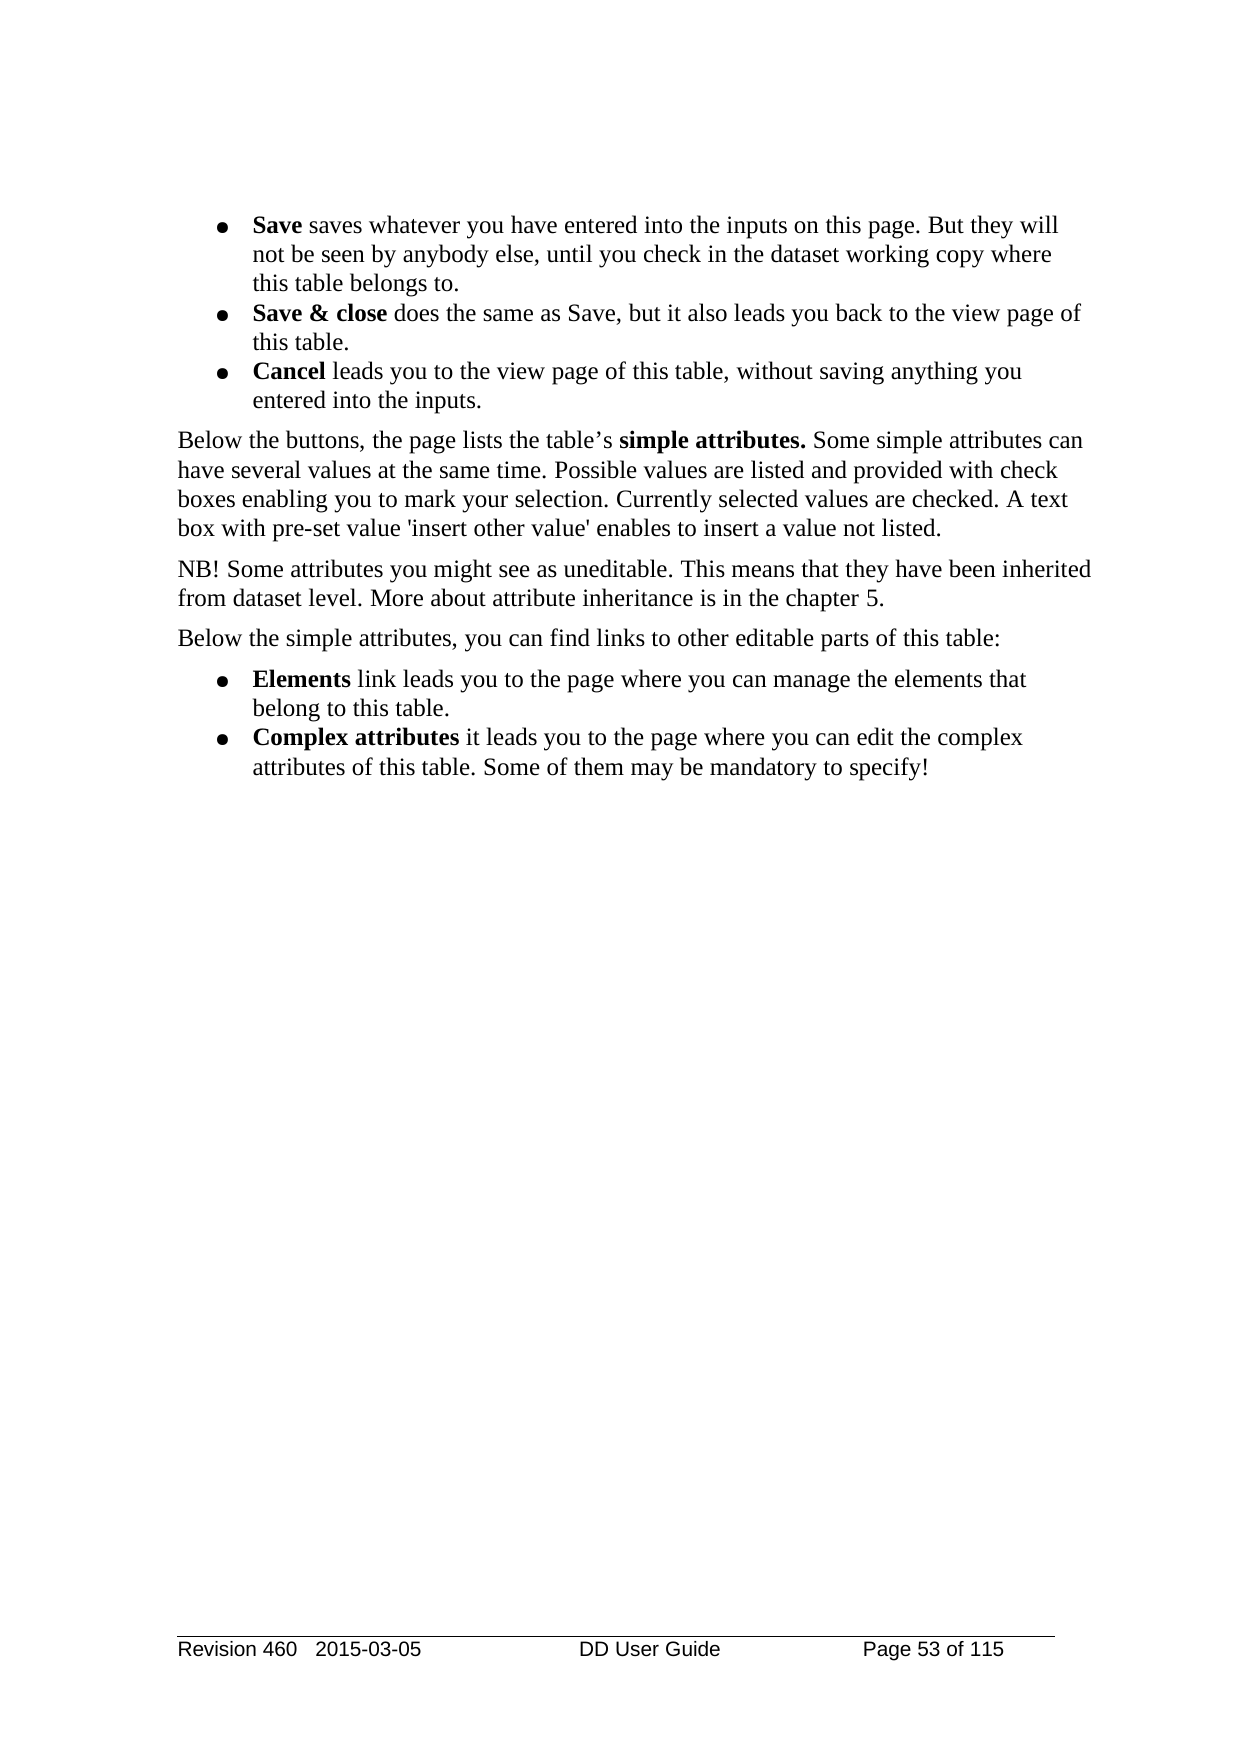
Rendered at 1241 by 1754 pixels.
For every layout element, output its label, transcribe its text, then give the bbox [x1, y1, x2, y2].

list Cancel leads you to the view page of this table, without saving anything you entered into the inputs. [215, 356, 1092, 414]
list Elements link leads you to the page where you can manage the elements that belong to this table. [215, 664, 1092, 722]
list Complex attributes it leads you to the page where you can edit the complex attributes of this table. Some of them may be mandatory to specify! [215, 722, 1092, 780]
text NB! Some attributes you might see as uneditable. This means that they have been inherited from dataset level. More about attribute inheritance is in the chapter 5. [177, 553, 1092, 612]
text Below the simple attributes, you can find links to other editable parts of this table: [177, 623, 1092, 652]
list Save & close does the same as Save, but it also leads you back to the view page of this table. [215, 297, 1092, 356]
text Below the buttons, the page lists the table’s simple attributes. Some simple attributes can have several values at the same time. Possible values are listed and provided with check boxes enabling you to mark your selection. Currently selected values are checked. A text box with pre-set value 'insert other value' enables to insert a value not listed. [177, 425, 1092, 542]
list Save saves whatever you have entered into the inputs on this page. But they will not be seen by anybody else, until you check in the dataset working copy where this table belongs to. [215, 210, 1092, 297]
